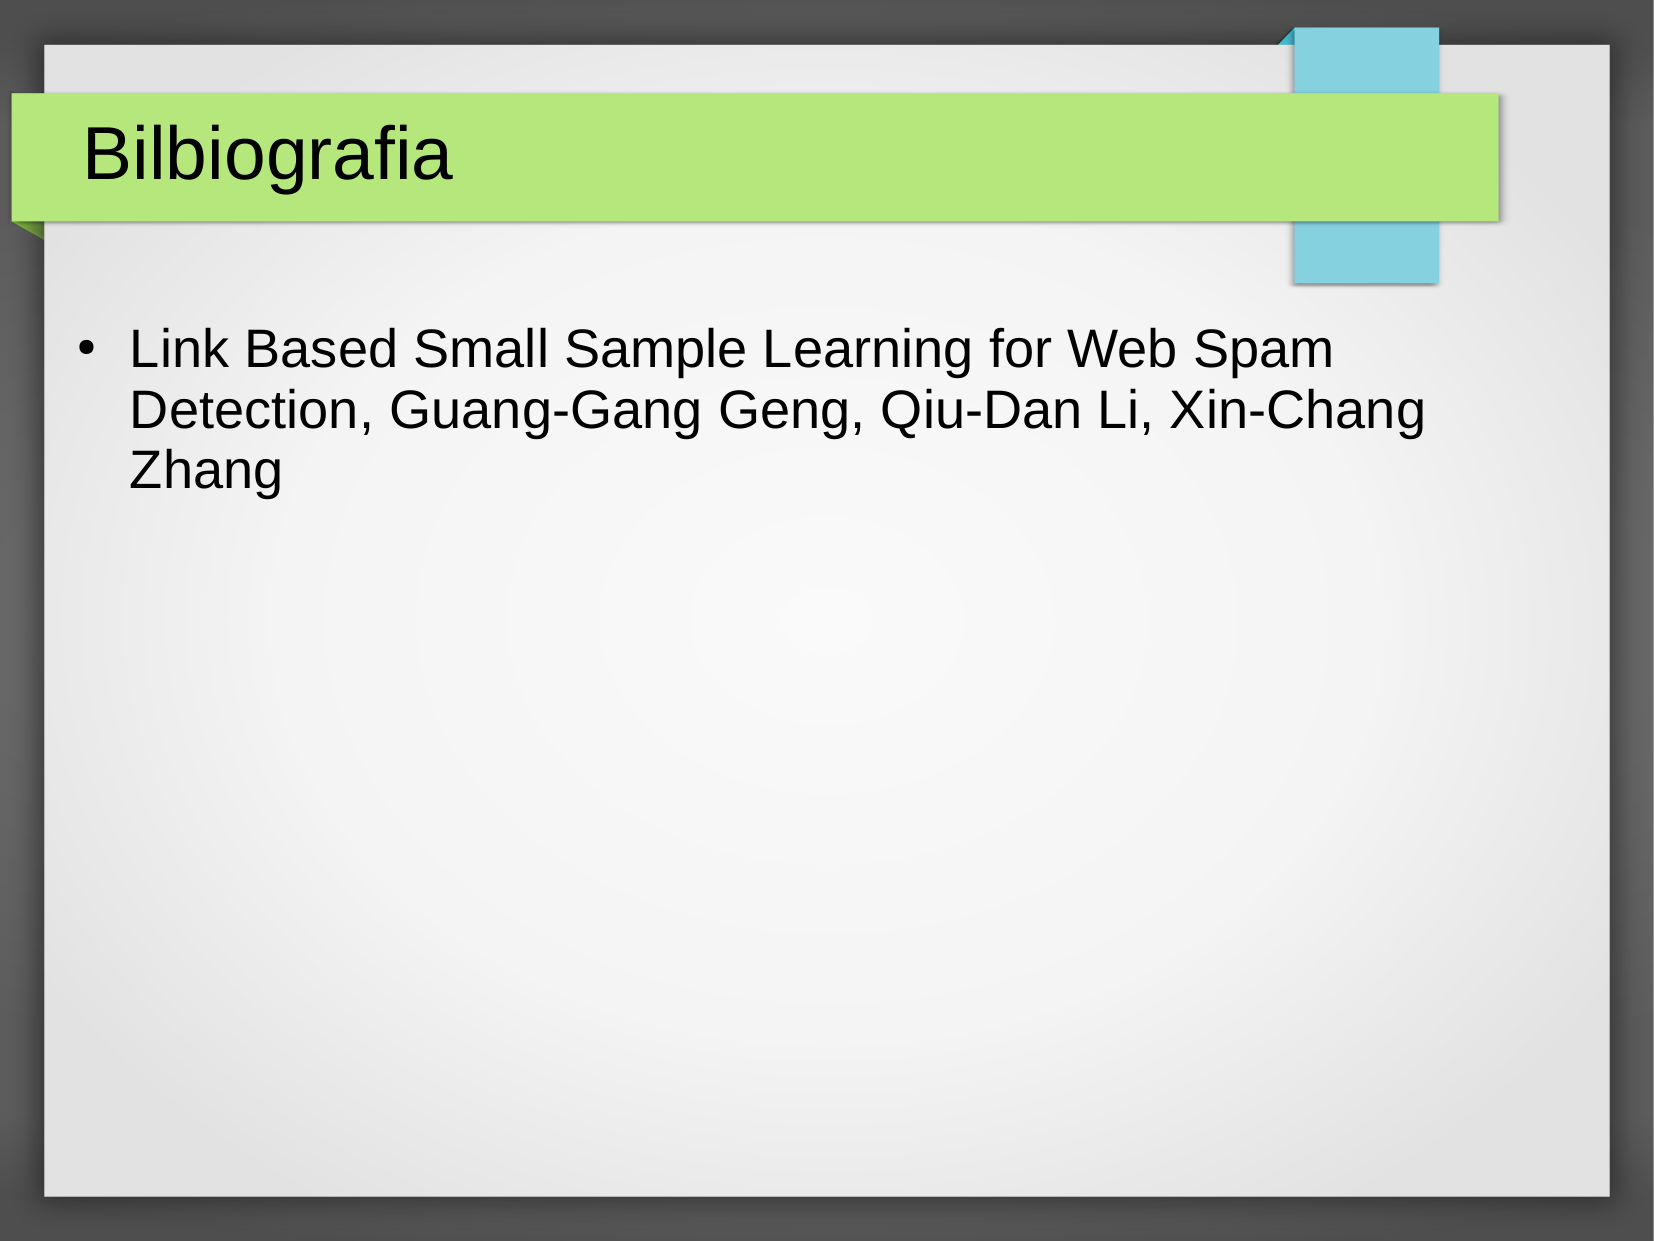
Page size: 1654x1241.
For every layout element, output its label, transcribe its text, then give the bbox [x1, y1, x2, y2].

title Bilbiografia [82, 94, 1264, 213]
list Link Based Small Sample Learning for Web Spam Detection, Guang-Gang Geng, Qiu-Dan Li, Xin-Chang Zhang [59, 318, 1512, 1028]
picture [0, 0, 1654, 1241]
